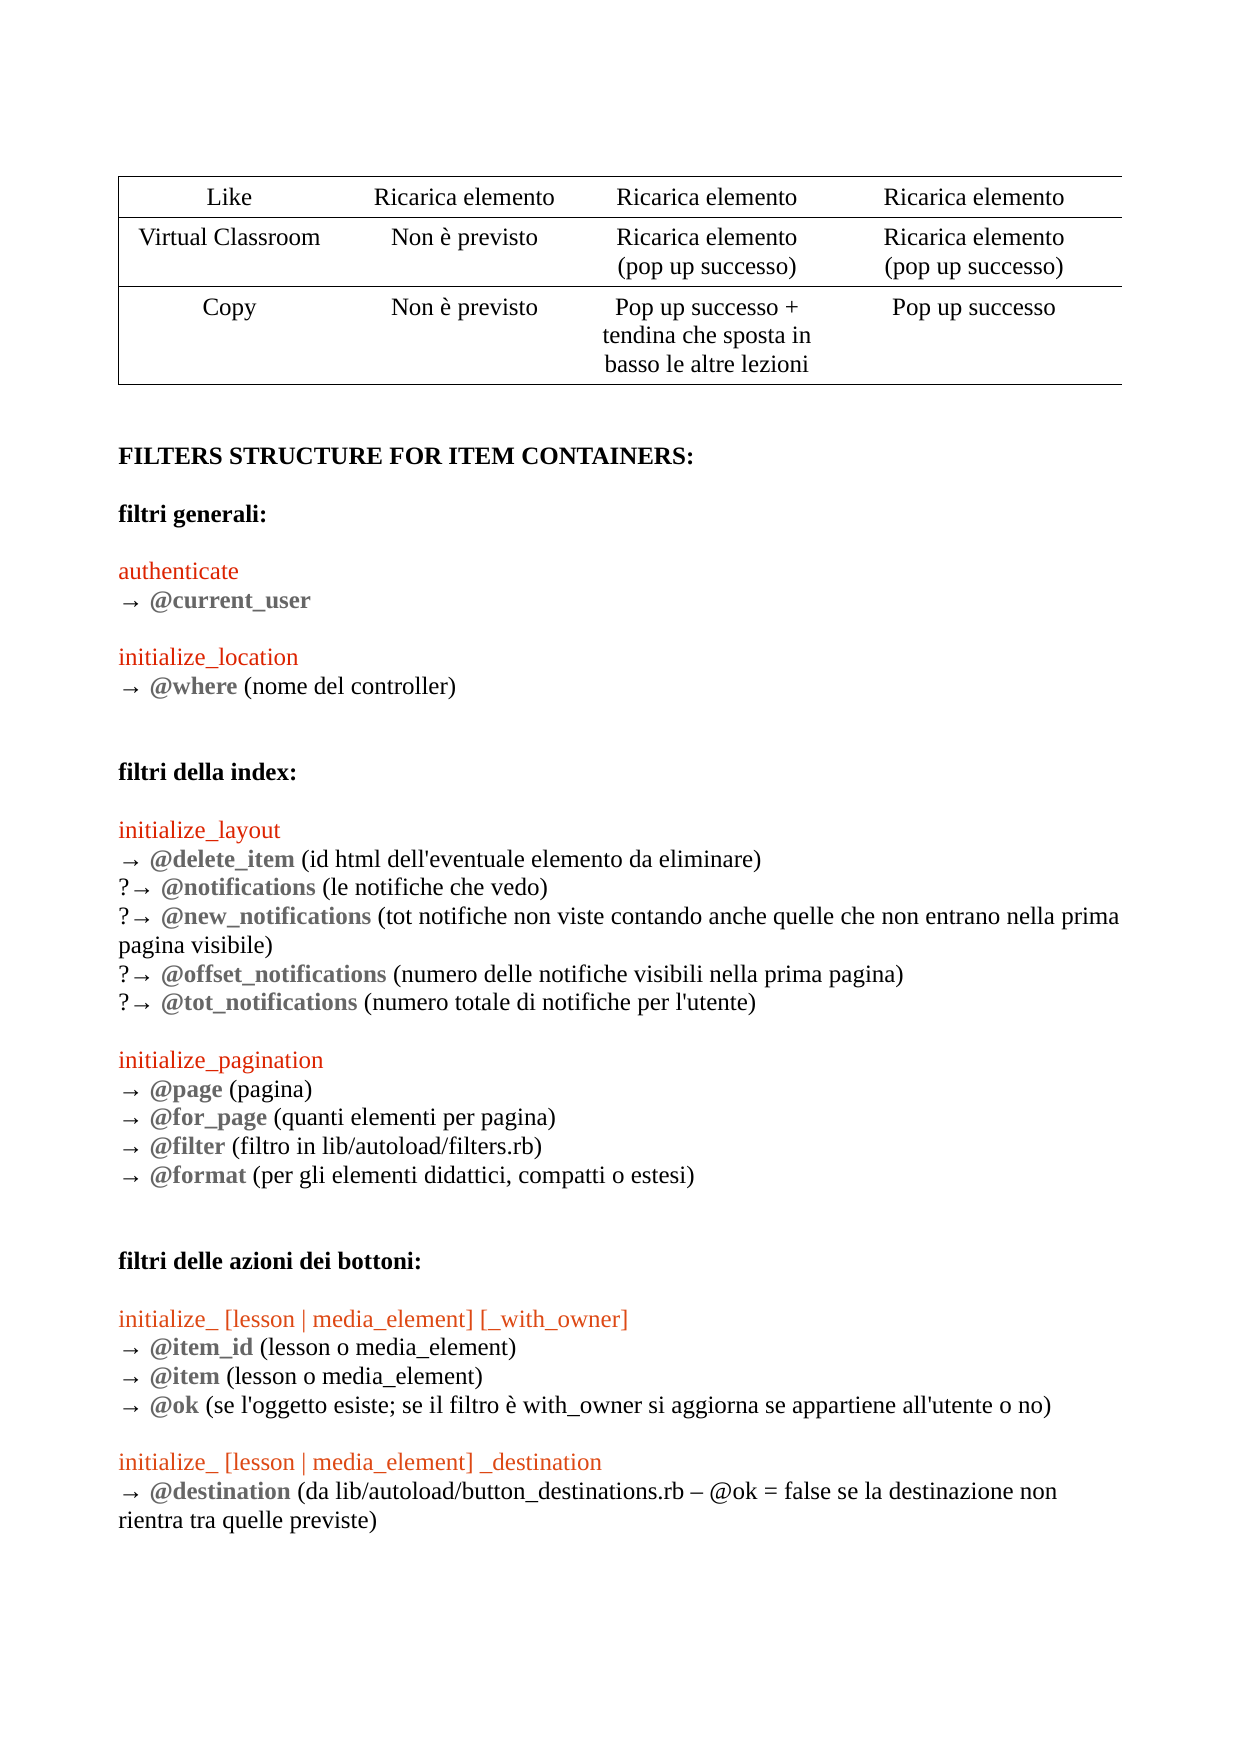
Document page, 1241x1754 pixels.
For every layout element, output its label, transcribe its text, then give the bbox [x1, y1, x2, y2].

table_cell Like [119, 177, 341, 217]
table_cell Ricarica elemento [588, 177, 826, 217]
table_cell Pop up successo [826, 287, 1122, 383]
table_cell Non è previsto [341, 218, 588, 286]
text → @current_user [118, 585, 1122, 614]
text initialize_location [118, 642, 1122, 671]
text → @page (pagina) [118, 1074, 1122, 1102]
text → @for_page (quanti elementi per pagina) [118, 1102, 1122, 1131]
table_cell Ricarica elemento (pop up successo) [588, 218, 826, 286]
text → @ok (se l'oggetto esiste; se il filtro è with_owner si aggiorna se appartiene all'utente o no) [118, 1390, 1122, 1419]
table_cell Pop up successo + tendina che sposta in basso le altre lezioni [588, 287, 826, 383]
text initialize_ [lesson | media_element] _destination [118, 1447, 1122, 1476]
text → @item (lesson o media_element) [118, 1361, 1122, 1390]
text → @delete_item (id html dell'eventuale elemento da eliminare) [118, 844, 1122, 872]
table_cell Ricarica elemento [341, 177, 588, 217]
text authenticate [118, 556, 1122, 585]
text → @destination (da lib/autoload/button_destinations.rb – @ok = false se la destinazione non rientra tra quelle previste) [118, 1476, 1122, 1534]
text → @item_id (lesson o media_element) [118, 1332, 1122, 1361]
text initialize_layout [118, 815, 1122, 844]
text → @format (per gli elementi didattici, compatti o estesi) [118, 1160, 1122, 1189]
text FILTERS STRUCTURE FOR ITEM CONTAINERS: [118, 441, 1122, 470]
text ?→ @tot_notifications (numero totale di notifiche per l'utente) [118, 987, 1122, 1016]
table_cell Virtual Classroom [119, 218, 341, 286]
table_cell Ricarica elemento [826, 177, 1122, 217]
table_cell Non è previsto [341, 287, 588, 383]
text initialize_pagination [118, 1045, 1122, 1074]
text → @where (nome del controller) [118, 671, 1122, 700]
table_cell Copy [119, 287, 341, 383]
text → @filter (filtro in lib/autoload/filters.rb) [118, 1131, 1122, 1160]
text ?→ @offset_notifications (numero delle notifiche visibili nella prima pagina) [118, 959, 1122, 987]
text filtri generali: [118, 499, 1122, 527]
text filtri delle azioni dei bottoni: [118, 1246, 1122, 1275]
text filtri della index: [118, 757, 1122, 786]
text ?→ @new_notifications (tot notifiche non viste contando anche quelle che non entrano nella prima pagina visibile) [118, 901, 1122, 959]
text ?→ @notifications (le notifiche che vedo) [118, 872, 1122, 901]
table_cell Ricarica elemento (pop up successo) [826, 218, 1122, 286]
text initialize_ [lesson | media_element] [_with_owner] [118, 1304, 1122, 1332]
